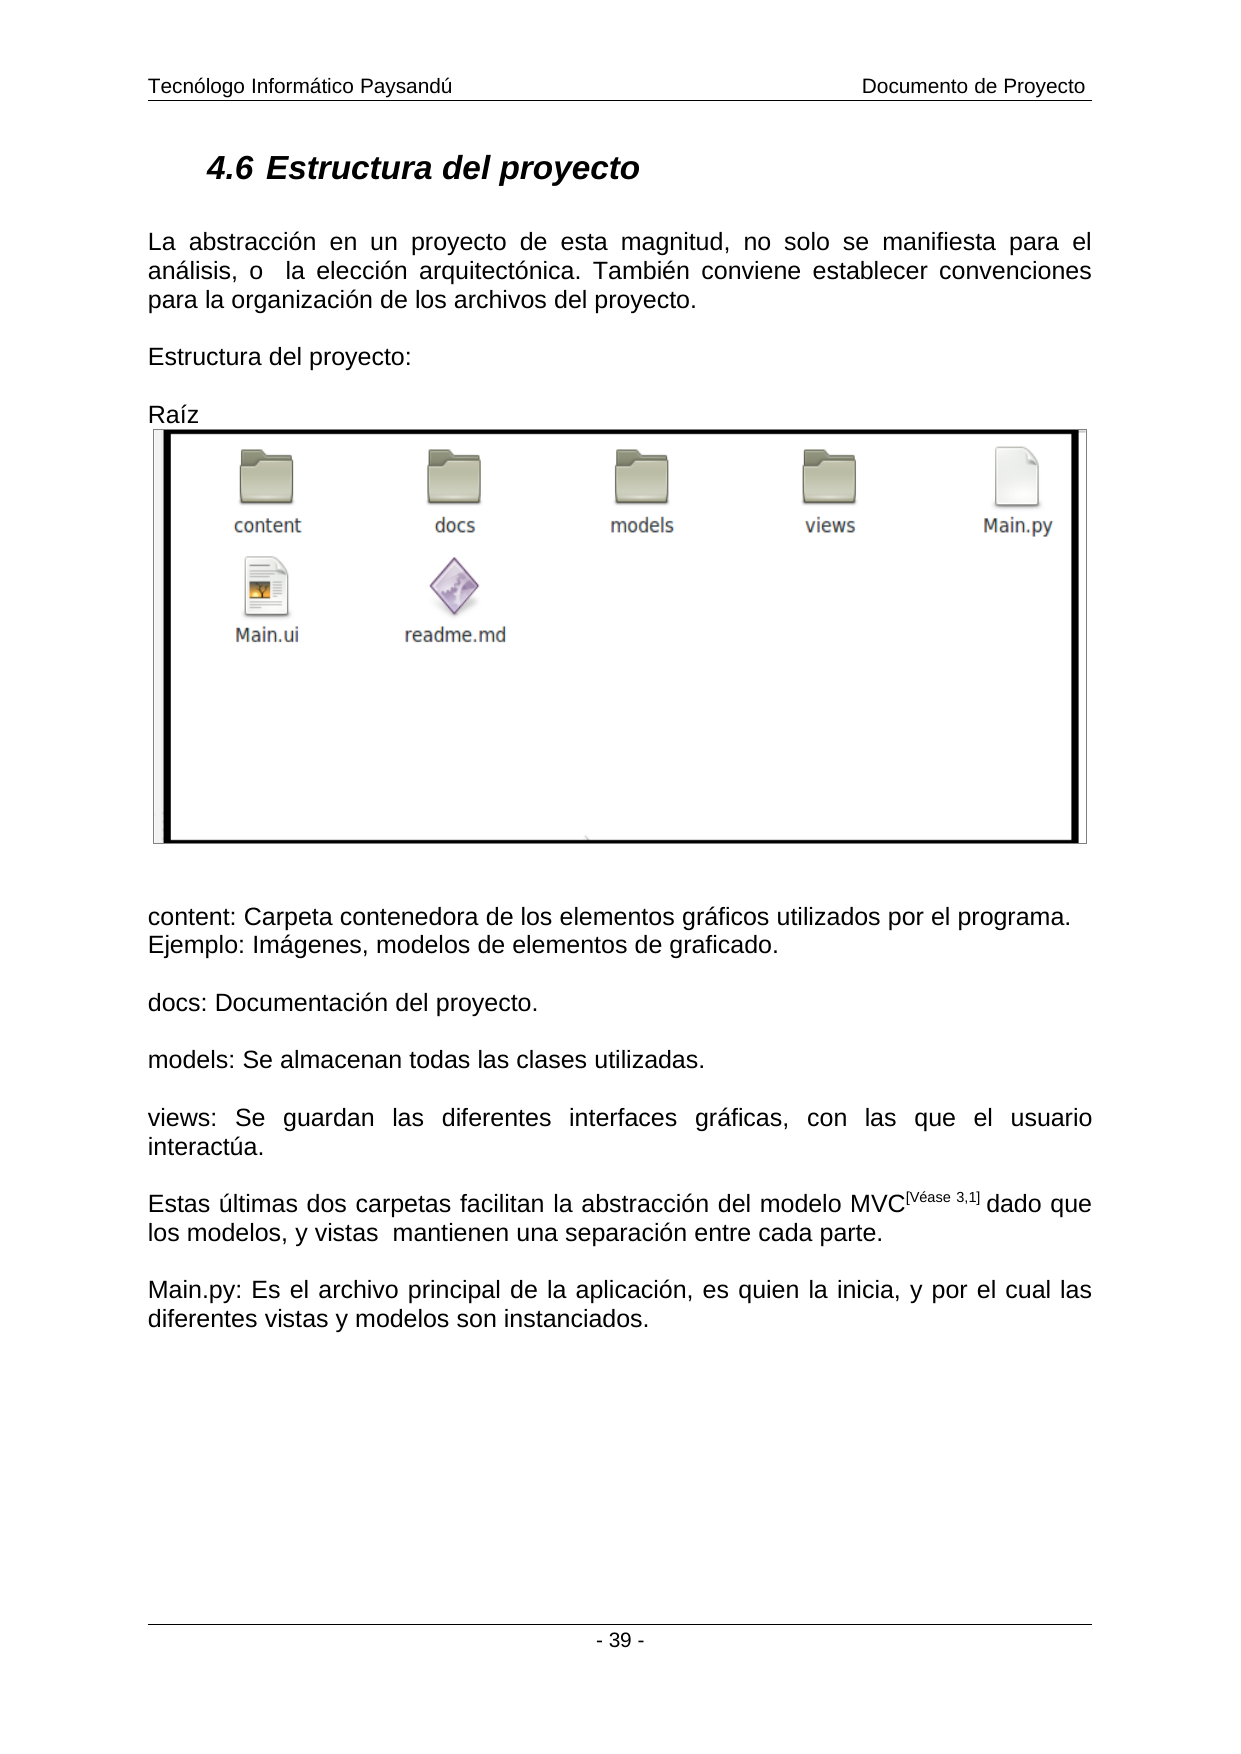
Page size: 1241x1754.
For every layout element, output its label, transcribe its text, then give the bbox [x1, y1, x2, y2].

picture [154, 430, 1086, 843]
text Ejemplo: Imágenes, modelos de elementos de graficado. [148, 930, 1092, 959]
text docs: Documentación del proyecto. [148, 988, 1092, 1017]
text models: Se almacenan todas las clases utilizadas. [148, 1045, 1092, 1074]
text Raíz [148, 400, 1092, 429]
text Estructura del proyecto: [148, 342, 1092, 371]
subtitle Estructura del proyecto [207, 148, 1092, 186]
text Estas últimas dos carpetas facilitan la abstracción del modelo MVC[Véase 3,1] dado que los modelos, y vistas mantienen una separación entre cada parte. [148, 1189, 1092, 1247]
text La abstracción en un proyecto de esta magnitud, no solo se manifiesta para el análisis, o la elección arquitectónica. También conviene establecer convenciones para la organización de los archivos del proyecto. [148, 227, 1092, 314]
text content: Carpeta contenedora de los elementos gráficos utilizados por el programa. [148, 902, 1092, 930]
text Main.py: Es el archivo principal de la aplicación, es quien la inicia, y por el cual las diferentes vistas y modelos son instanciados. [148, 1275, 1092, 1333]
text views: Se guardan las diferentes interfaces gráficas, con las que el usuario interactúa. [148, 1103, 1092, 1160]
